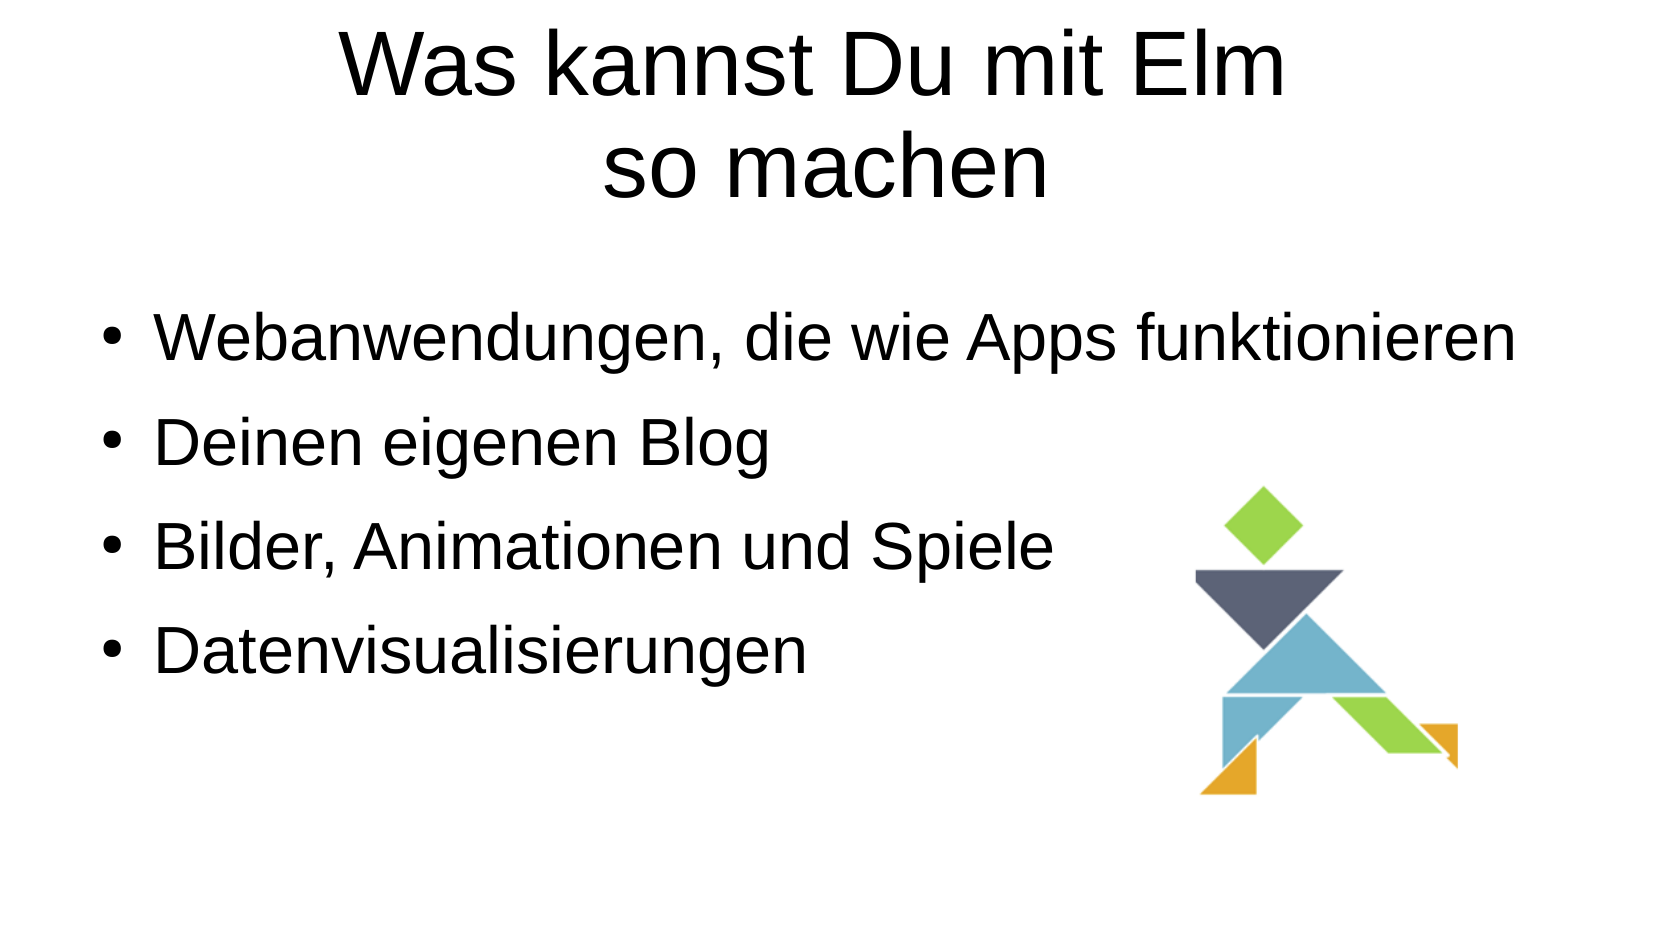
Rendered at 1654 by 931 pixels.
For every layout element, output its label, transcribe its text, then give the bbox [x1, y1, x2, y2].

title Was kannst Du mit Elm so machen [82, 12, 1571, 218]
picture [1192, 467, 1462, 804]
list Webanwendungen, die wie Apps funktionieren Deinen eigenen Blog Bilder, Animationen und Spiele Datenvisualisierungen [82, 300, 1571, 804]
